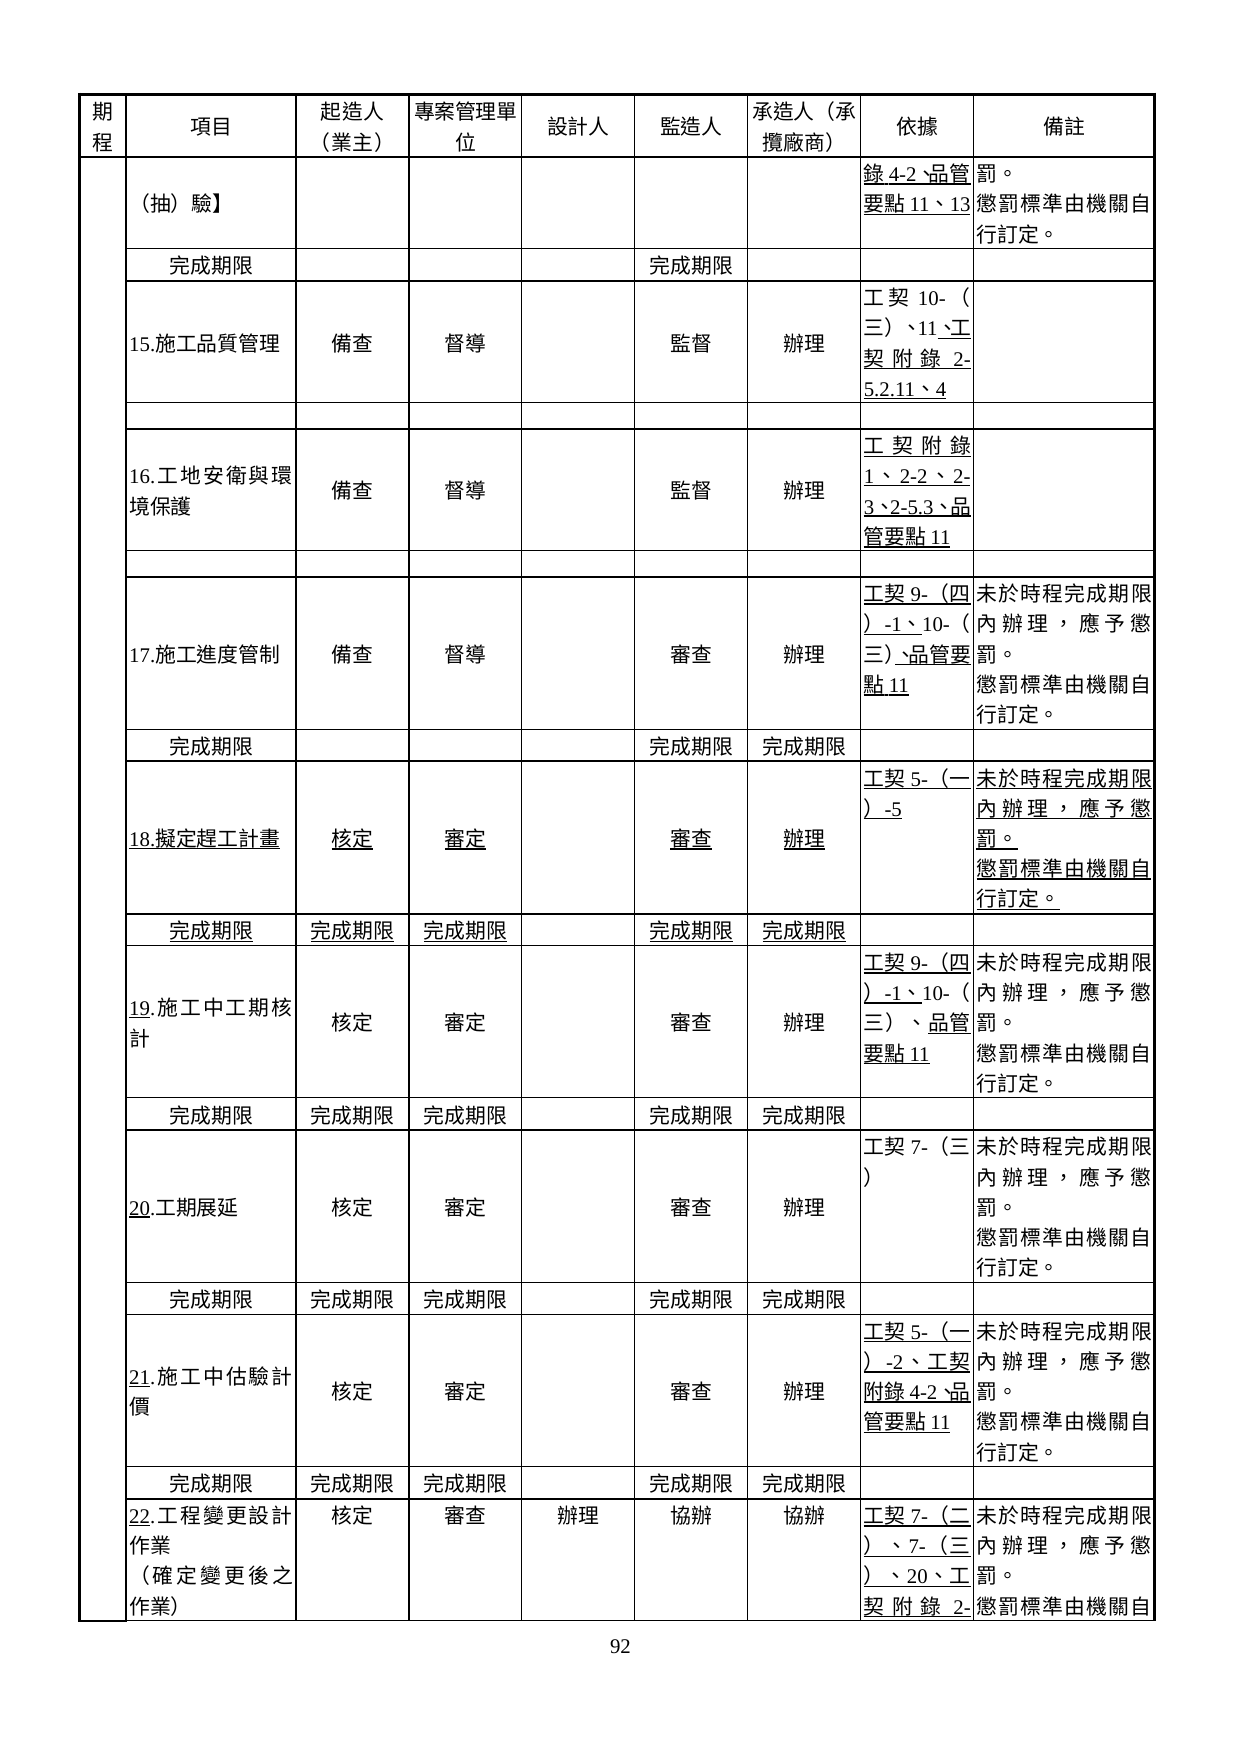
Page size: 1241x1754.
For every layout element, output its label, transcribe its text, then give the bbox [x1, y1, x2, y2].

table_cell [522, 430, 634, 550]
table_cell 核定 [297, 1315, 408, 1466]
table_cell [522, 1315, 634, 1466]
table_cell 完成期限 [127, 1467, 295, 1498]
table_cell 16.工地安衛與環境保護 [127, 430, 295, 550]
table_cell 備查 [297, 578, 408, 728]
table_header 項目 [127, 96, 295, 156]
table_cell [127, 403, 295, 428]
table_cell [522, 158, 634, 248]
table_cell 辦理 [522, 1500, 634, 1620]
table_cell 審查 [635, 1315, 747, 1466]
table_cell 完成期限 [748, 915, 860, 945]
table_cell 辦理 [748, 946, 860, 1097]
table_cell 督導 [410, 430, 521, 550]
table_cell 完成期限 [748, 1467, 860, 1498]
table_cell 完成期限 [635, 1283, 747, 1313]
table_cell 工契10-（三）、11、工契附錄2-5.2.11、4 [861, 282, 973, 402]
table_cell [861, 730, 973, 760]
table_cell [635, 551, 747, 576]
table_cell 工契7-（三） [861, 1131, 973, 1282]
table_cell 審定 [410, 1315, 521, 1466]
table_cell 21.施工中估驗計價 [127, 1315, 295, 1466]
table_cell 審定 [410, 762, 521, 913]
table_cell 審定 [410, 946, 521, 1097]
table_cell 完成期限 [748, 1098, 860, 1129]
table_cell 完成期限 [297, 915, 408, 945]
table_cell [974, 1283, 1153, 1313]
table_cell [635, 403, 747, 428]
table_cell [861, 1283, 973, 1313]
table_cell 審查 [635, 1131, 747, 1282]
table_cell [974, 1098, 1153, 1129]
table_cell 18.擬定趕工計畫 [127, 762, 295, 913]
table_cell [522, 915, 634, 945]
table_cell [297, 551, 408, 576]
table_header 監造人 [635, 96, 747, 156]
table_cell 工契5-（一）-2、工契附錄4-2、品管要點11 [861, 1315, 973, 1466]
table_cell 完成期限 [410, 1467, 521, 1498]
table_cell [297, 158, 408, 248]
table_cell [297, 403, 408, 428]
table_header 專案管理單位 [410, 96, 521, 156]
table_cell 協辦 [748, 1500, 860, 1620]
table_cell 未於時程完成期限內辦理，應予懲罰。 懲罰標準由機關自行訂定。 [974, 946, 1153, 1097]
table_cell [861, 551, 973, 576]
table_cell 20.工期展延 [127, 1131, 295, 1282]
table_cell 17.施工進度管制 [127, 578, 295, 728]
table_cell [748, 158, 860, 248]
table_cell [522, 762, 634, 913]
table_cell [974, 915, 1153, 945]
table_cell [974, 1467, 1153, 1498]
table_cell 15.施工品質管理 [127, 282, 295, 402]
table_cell [522, 1283, 634, 1313]
table_cell [410, 158, 521, 248]
table_cell [748, 551, 860, 576]
table_cell 完成期限 [635, 915, 747, 945]
table_cell [974, 403, 1153, 428]
table_cell [522, 730, 634, 760]
table_cell 完成期限 [297, 1467, 408, 1498]
table_cell 完成期限 [635, 249, 747, 280]
table_cell 審查 [635, 946, 747, 1097]
table_cell [861, 915, 973, 945]
table_cell 審查 [635, 578, 747, 728]
table_cell [522, 1131, 634, 1282]
table_header 設計人 [522, 96, 634, 156]
table_cell 協辦 [635, 1500, 747, 1620]
table_cell 審查 [635, 762, 747, 913]
table_cell [410, 730, 521, 760]
table_cell 工契5-（一）-5 [861, 762, 973, 913]
table_cell [522, 578, 634, 728]
table_cell 工契附錄1、2-2、2-3、2-5.3、品管要點11 [861, 430, 973, 550]
table_header 依據 [861, 96, 973, 156]
table_cell [974, 430, 1153, 550]
table_header 備註 [974, 96, 1153, 156]
table_cell 工契7-（二）、7-（三）、20、工契附錄2- [861, 1500, 973, 1620]
table_cell 完成期限 [748, 730, 860, 760]
table_cell 核定 [297, 762, 408, 913]
table_cell 核定 [297, 946, 408, 1097]
table_cell 督導 [410, 282, 521, 402]
table_cell [522, 282, 634, 402]
table_cell 未於時程完成期限內辦理，應予懲罰。 懲罰標準由機關自 [974, 1500, 1153, 1620]
table_cell [297, 730, 408, 760]
table_cell 完成期限 [410, 1283, 521, 1313]
table_header 起造人（業主） [297, 96, 408, 156]
table_cell 錄4-2、品管要點11、13 [861, 158, 973, 248]
table_cell [861, 249, 973, 280]
table_cell 19.施工中工期核計 [127, 946, 295, 1097]
table_header 承造人（承攬廠商） [748, 96, 860, 156]
table_cell 備查 [297, 430, 408, 550]
table_cell [974, 730, 1153, 760]
table_header 期程 [81, 96, 125, 156]
table_cell 完成期限 [410, 1098, 521, 1129]
table_cell 完成期限 [297, 1098, 408, 1129]
table_cell 完成期限 [748, 1283, 860, 1313]
table_cell 辦理 [748, 762, 860, 913]
table_cell [748, 403, 860, 428]
table_cell 罰。 懲罰標準由機關自行訂定。 [974, 158, 1153, 248]
table_cell [410, 551, 521, 576]
table_cell 完成期限 [127, 915, 295, 945]
table_cell [297, 249, 408, 280]
table_cell 完成期限 [297, 1283, 408, 1313]
table_cell 辦理 [748, 1315, 860, 1466]
table_cell 核定 [297, 1131, 408, 1282]
table_cell 未於時程完成期限內辦理，應予懲罰。 懲罰標準由機關自行訂定。 [974, 762, 1153, 913]
table_cell 審定 [410, 1131, 521, 1282]
table_cell 審查 [410, 1500, 521, 1620]
table_cell [974, 551, 1153, 576]
table_cell 完成期限 [127, 249, 295, 280]
table_cell 監督 [635, 430, 747, 550]
table_cell [410, 403, 521, 428]
table_cell 完成期限 [127, 730, 295, 760]
table_cell [410, 249, 521, 280]
table_cell [974, 249, 1153, 280]
table_cell [861, 1098, 973, 1129]
table_cell 完成期限 [635, 1467, 747, 1498]
table_cell [522, 946, 634, 1097]
table_cell [861, 403, 973, 428]
table_cell 辦理 [748, 1131, 860, 1282]
table_cell 22.工程變更設計作業 （確定變更後之作業） [127, 1500, 295, 1620]
table_cell 完成期限 [635, 1098, 747, 1129]
table_cell 督導 [410, 578, 521, 728]
table_cell [522, 1467, 634, 1498]
table_cell [861, 1467, 973, 1498]
table_cell 工契9-（四）-1、10-（三）、品管要點11 [861, 946, 973, 1097]
table_cell 未於時程完成期限內辦理，應予懲罰。 懲罰標準由機關自行訂定。 [974, 1315, 1153, 1466]
table_cell [522, 551, 634, 576]
table_cell [127, 551, 295, 576]
table_cell [748, 249, 860, 280]
table_cell 辦理 [748, 282, 860, 402]
table_cell 完成期限 [127, 1283, 295, 1313]
table_cell 完成期限 [127, 1098, 295, 1129]
table_cell [974, 282, 1153, 402]
table_cell 辦理 [748, 578, 860, 728]
table_cell 完成期限 [635, 730, 747, 760]
table_cell 完成期限 [410, 915, 521, 945]
table_cell [522, 1098, 634, 1129]
table_cell 未於時程完成期限內辦理，應予懲罰。 懲罰標準由機關自行訂定。 [974, 1131, 1153, 1282]
table_cell 工契9-（四）-1、10-（三）、品管要點11 [861, 578, 973, 728]
table_cell 核定 [297, 1500, 408, 1620]
table_cell 備查 [297, 282, 408, 402]
table_cell 未於時程完成期限內辦理，應予懲罰。 懲罰標準由機關自行訂定。 [974, 578, 1153, 728]
table_cell [522, 403, 634, 428]
table_cell 監督 [635, 282, 747, 402]
table_cell （抽）驗】 [127, 158, 295, 248]
table_cell [635, 158, 747, 248]
table_cell [522, 249, 634, 280]
table_cell 辦理 [748, 430, 860, 550]
